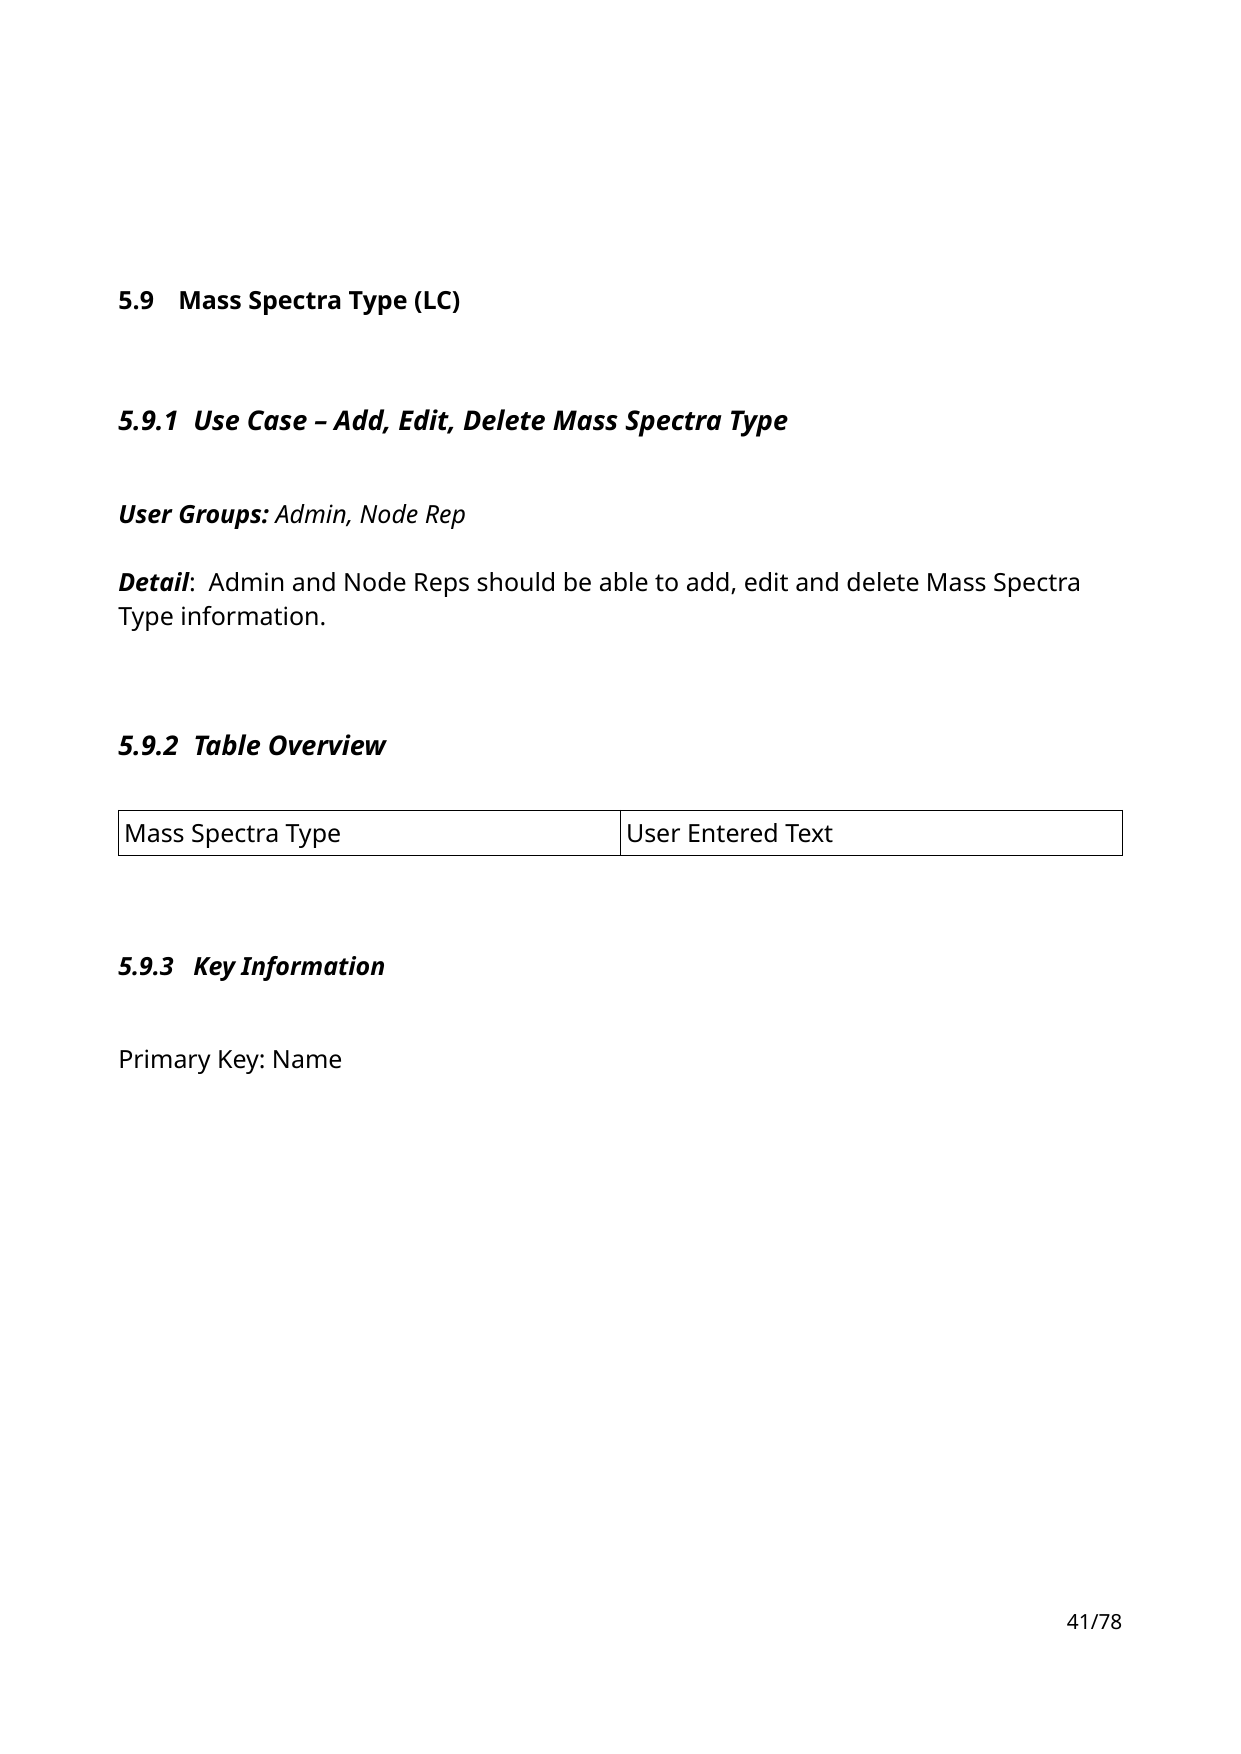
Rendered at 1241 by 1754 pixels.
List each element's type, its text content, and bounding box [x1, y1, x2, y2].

text Primary Key: Name [118, 1042, 1122, 1076]
subtitle Table Overview [118, 726, 1122, 763]
text Detail: Admin and Node Reps should be able to add, edit and delete Mass Spectra Type information. [118, 565, 1122, 633]
table_header User Entered Text [621, 811, 1122, 855]
subtitle Mass Spectra Type (LC) [118, 283, 1122, 317]
text User Groups: Admin, Node Rep [118, 497, 1122, 531]
subtitle Use Case – Add, Edit, Delete Mass Spectra Type [118, 401, 1122, 438]
table_header Mass Spectra Type [119, 811, 620, 855]
subtitle Key Information [118, 948, 1122, 983]
